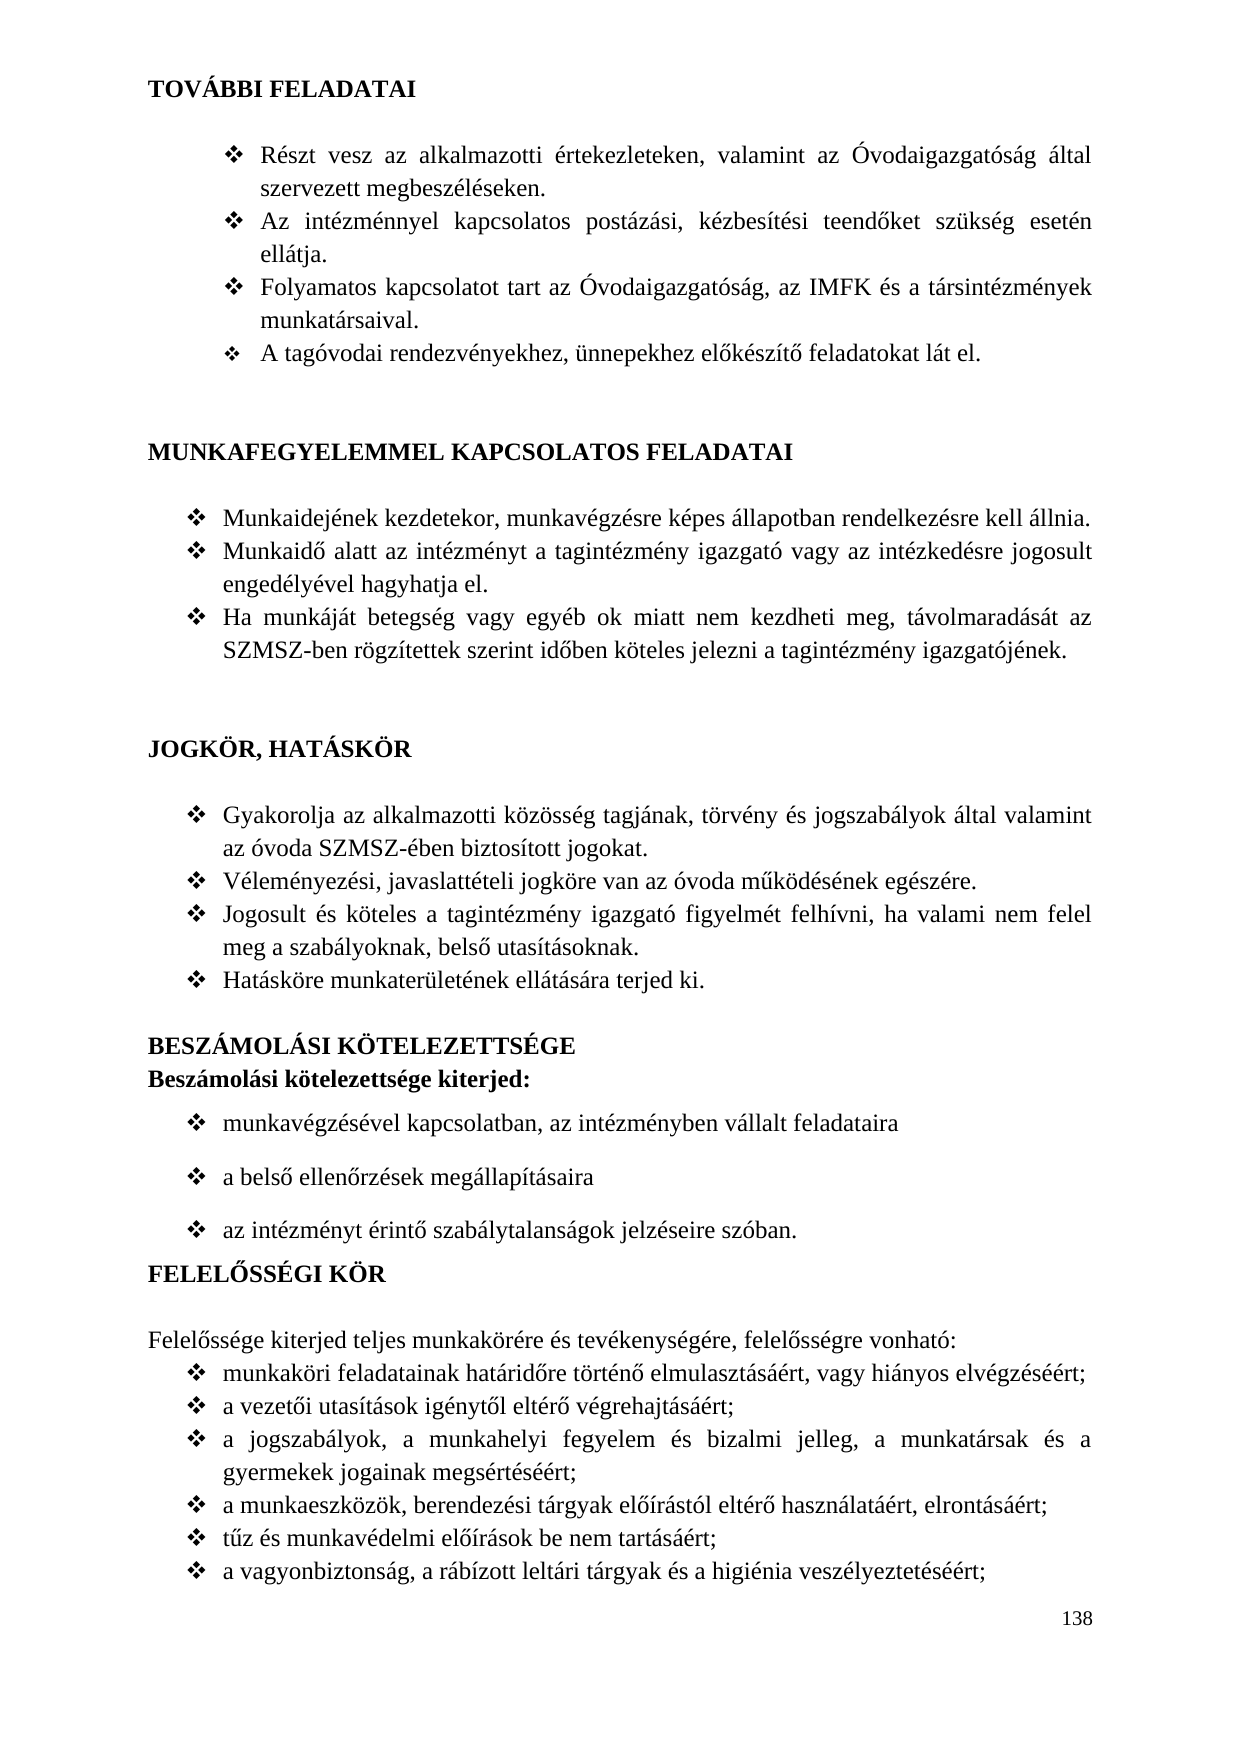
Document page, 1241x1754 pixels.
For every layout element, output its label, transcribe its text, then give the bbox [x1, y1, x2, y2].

text BESZÁMOLÁSI KÖTELEZETTSÉGE [148, 1031, 1093, 1060]
list a belső ellenőrzések megállapításaira [185, 1162, 1093, 1190]
list Hatásköre munkaterületének ellátására terjed ki. [185, 965, 1093, 994]
text TOVÁBBI FELADATAI [148, 74, 1093, 102]
list A tagóvodai rendezvényekhez, ünnepekhez előkészítő feladatokat lát el. [223, 338, 1093, 367]
list a munkaeszközök, berendezési tárgyak előírástól eltérő használatáért, elrontásáért; [185, 1490, 1093, 1519]
list Folyamatos kapcsolatot tart az Óvodaigazgatóság, az IMFK és a társintézmények munkatársaival. [223, 272, 1093, 334]
list Munkaidő alatt az intézményt a tagintézmény igazgató vagy az intézkedésre jogosult engedélyével hagyhatja el. [185, 536, 1093, 598]
list munkaköri feladatainak határidőre történő elmulasztásáért, vagy hiányos elvégzéséért; [185, 1358, 1093, 1387]
list Ha munkáját betegség vagy egyéb ok miatt nem kezdheti meg, távolmaradását az SZMSZ-ben rögzítettek szerint időben köteles jelezni a tagintézmény igazgatójének. [185, 602, 1093, 664]
text Beszámolási kötelezettsége kiterjed: [148, 1064, 1093, 1093]
text FELELŐSSÉGI KÖR [148, 1259, 1093, 1288]
text Felelőssége kiterjed teljes munkakörére és tevékenységére, felelősségre vonható: [148, 1325, 1093, 1354]
list tűz és munkavédelmi előírások be nem tartásáért; [185, 1523, 1093, 1552]
list Munkaidejének kezdetekor, munkavégzésre képes állapotban rendelkezésre kell állnia. [185, 503, 1093, 532]
text MUNKAFEGYELEMMEL KAPCSOLATOS FELADATAI [148, 437, 1093, 466]
list a vezetői utasítások igénytől eltérő végrehajtásáért; [185, 1391, 1093, 1420]
list az intézményt érintő szabálytalanságok jelzéseire szóban. [185, 1216, 1093, 1244]
list Véleményezési, javaslattételi jogköre van az óvoda működésének egészére. [185, 866, 1093, 895]
list Az intézménnyel kapcsolatos postázási, kézbesítési teendőket szükség esetén ellátja. [223, 206, 1093, 268]
list a vagyonbiztonság, a rábízott leltári tárgyak és a higiénia veszélyeztetéséért; [185, 1556, 1093, 1585]
list Jogosult és köteles a tagintézmény igazgató figyelmét felhívni, ha valami nem felel meg a szabályoknak, belső utasításoknak. [185, 899, 1093, 961]
text JOGKÖR, HATÁSKÖR [148, 734, 1093, 763]
list munkavégzésével kapcsolatban, az intézményben vállalt feladataira [185, 1108, 1093, 1137]
list Gyakorolja az alkalmazotti közösség tagjának, törvény és jogszabályok által valamint az óvoda SZMSZ-ében biztosított jogokat. [185, 800, 1093, 862]
list a jogszabályok, a munkahelyi fegyelem és bizalmi jelleg, a munkatársak és a gyermekek jogainak megsértéséért; [185, 1424, 1093, 1486]
list Részt vesz az alkalmazotti értekezleteken, valamint az Óvodaigazgatóság által szervezett megbeszéléseken. [223, 140, 1093, 202]
